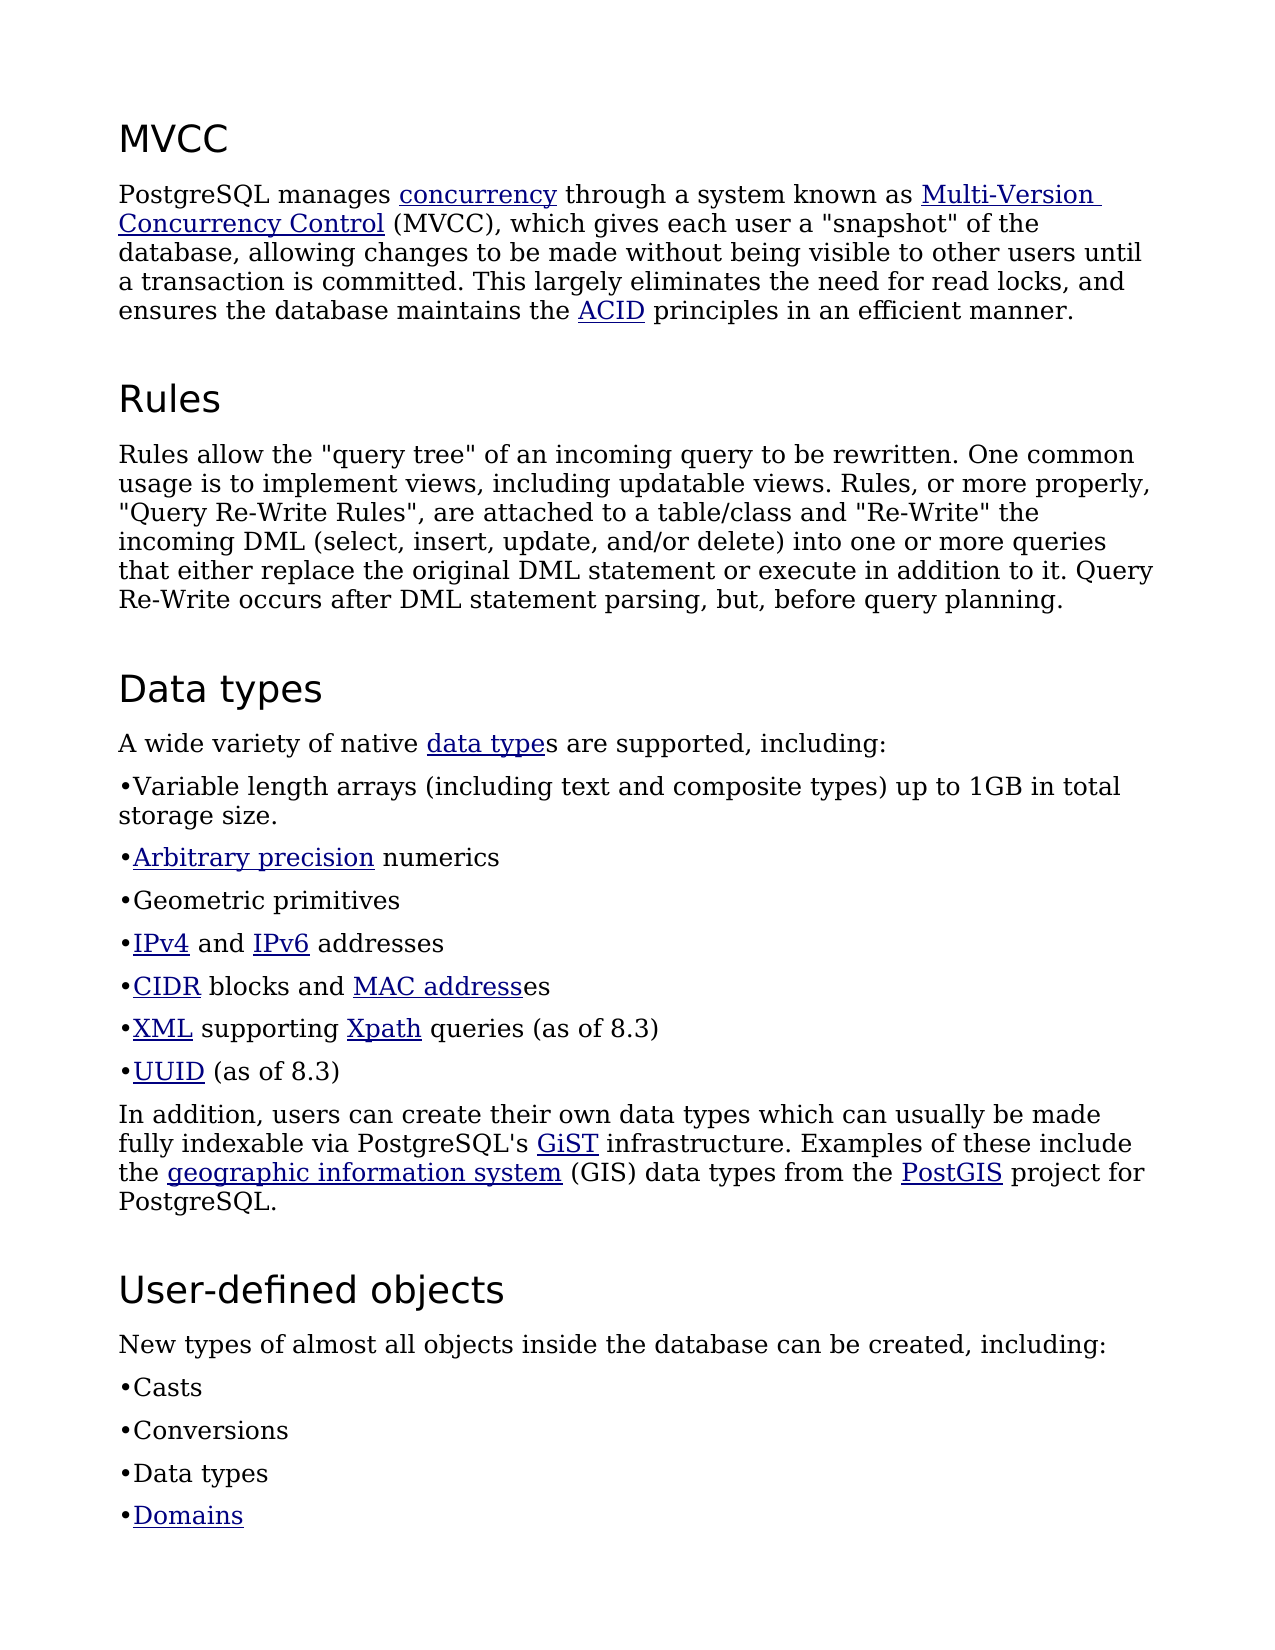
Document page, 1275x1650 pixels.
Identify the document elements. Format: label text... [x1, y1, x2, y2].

text Rules allow the "query tree" of an incoming query to be rewritten. One common usage is to implement views, including updatable views. Rules, or more properly, "Query Re-Write Rules", are attached to a table/class and "Re-Write" the incoming DML (select, insert, update, and/or delete) into one or more queries that either replace the original DML statement or execute in addition to it. Query Re-Write occurs after DML statement parsing, but, before query planning. [118, 440, 1157, 615]
list Variable length arrays (including text and composite types) up to 1GB in total storage size. [118, 772, 1157, 830]
list UUID (as of 8.3) [118, 1057, 1157, 1086]
subtitle MVCC [118, 118, 1157, 162]
text In addition, users can create their own data types which can usually be made fully indexable via PostgreSQL's GiST infrastructure. Examples of these include the geographic information system (GIS) data types from the PostGIS project for PostgreSQL. [118, 1100, 1157, 1216]
list XML supporting Xpath queries (as of 8.3) [118, 1014, 1157, 1043]
subtitle Data types [118, 667, 1157, 711]
text New types of almost all objects inside the database can be created, including: [118, 1331, 1157, 1360]
list Conversions [118, 1416, 1157, 1445]
list Arbitrary precision numerics [118, 843, 1157, 873]
list IPv4 and IPv6 addresses [118, 929, 1157, 958]
list Data types [118, 1459, 1157, 1488]
text A wide variety of native data types are supported, including: [118, 729, 1157, 758]
text PostgreSQL manages concurrency through a system known as Multi-Version Concurrency Control (MVCC), which gives each user a "snapshot" of the database, allowing changes to be made without being visible to other users until a transaction is committed. This largely eliminates the need for read locks, and ensures the database maintains the ACID principles in an efficient manner. [118, 180, 1157, 326]
subtitle User-defined objects [118, 1269, 1157, 1313]
list Casts [118, 1373, 1157, 1402]
list Geometric primitives [118, 886, 1157, 915]
subtitle Rules [118, 378, 1157, 422]
list CIDR blocks and MAC addresses [118, 972, 1157, 1001]
list Domains [118, 1501, 1157, 1531]
